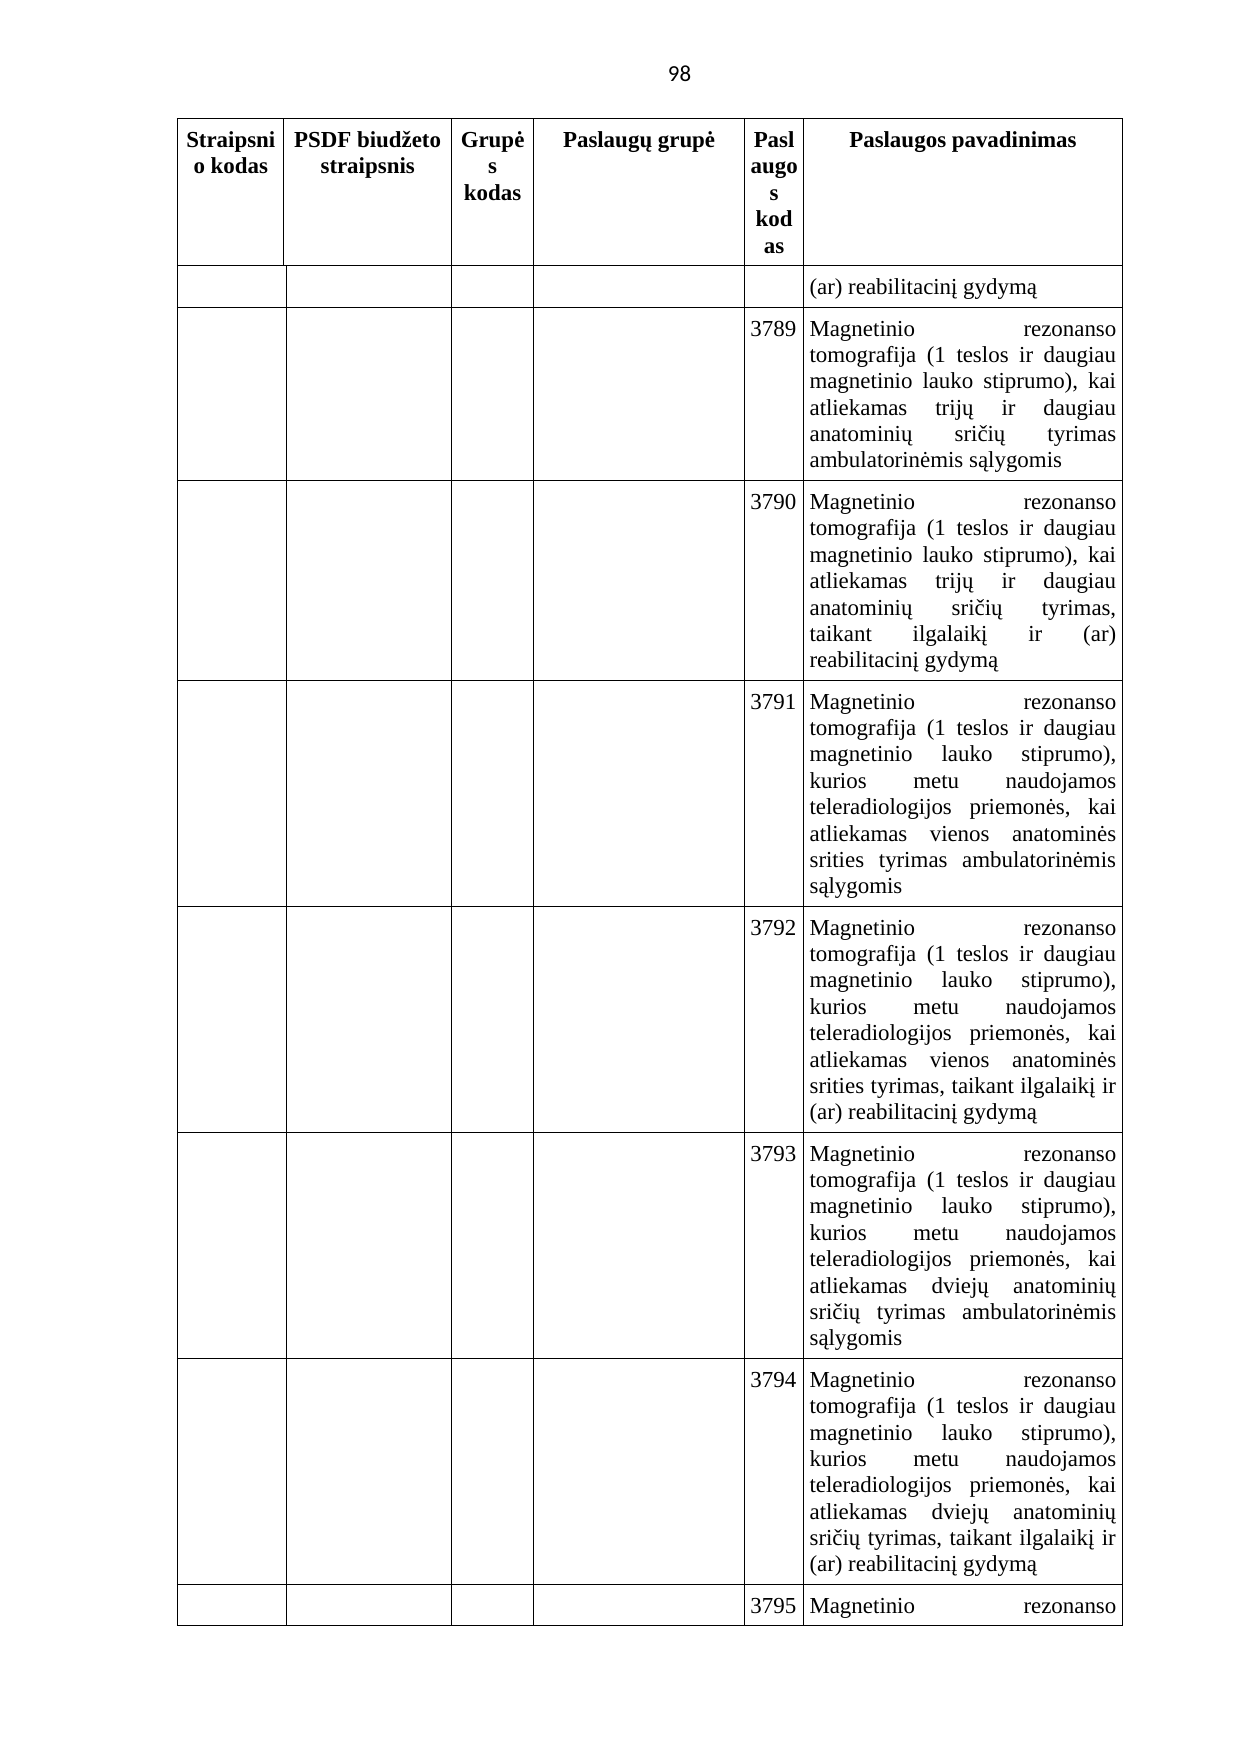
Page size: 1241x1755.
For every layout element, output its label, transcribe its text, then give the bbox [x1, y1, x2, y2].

table_cell [452, 1585, 533, 1625]
table_cell [287, 681, 451, 906]
table_cell 3794 [745, 1359, 803, 1584]
table_cell [178, 681, 286, 906]
table_cell 3792 [745, 907, 803, 1132]
table_cell [452, 266, 533, 307]
table_cell Magnetinio rezonanso tomografija (1 teslos ir daugiau magnetinio lauko stiprumo), kurios metu naudojamos teleradiologijos priemonės, kai atliekamas vienos anatominės srities tyrimas, taikant ilgalaikį ir (ar) reabilitacinį gydymą [804, 907, 1122, 1132]
table_cell [287, 1359, 451, 1584]
table_cell 3789 [745, 308, 803, 480]
table_cell [287, 1133, 451, 1358]
table_cell [178, 1585, 286, 1625]
table_cell [452, 308, 533, 480]
table_header Paslaugos pavadinimas [804, 119, 1122, 265]
table_cell Magnetinio rezonanso [804, 1585, 1122, 1625]
table_cell [178, 1133, 286, 1358]
table_cell [534, 308, 744, 480]
table_header Straipsnio kodas [178, 119, 283, 265]
table_cell Magnetinio rezonanso tomografija (1 teslos ir daugiau magnetinio lauko stiprumo), kurios metu naudojamos teleradiologijos priemonės, kai atliekamas dviejų anatominių sričių tyrimas, taikant ilgalaikį ir (ar) reabilitacinį gydymą [804, 1359, 1122, 1584]
table_cell [452, 681, 533, 906]
table_cell 3791 [745, 681, 803, 906]
table_header Grupės kodas [452, 119, 533, 265]
table_cell [452, 1133, 533, 1358]
table_cell Magnetinio rezonanso tomografija (1 teslos ir daugiau magnetinio lauko stiprumo), kurios metu naudojamos teleradiologijos priemonės, kai atliekamas dviejų anatominių sričių tyrimas ambulatorinėmis sąlygomis [804, 1133, 1122, 1358]
table_cell [534, 1585, 744, 1625]
table_cell Magnetinio rezonanso tomografija (1 teslos ir daugiau magnetinio lauko stiprumo), kurios metu naudojamos teleradiologijos priemonės, kai atliekamas vienos anatominės srities tyrimas ambulatorinėmis sąlygomis [804, 681, 1122, 906]
table_cell Magnetinio rezonanso tomografija (1 teslos ir daugiau magnetinio lauko stiprumo), kai atliekamas trijų ir daugiau anatominių sričių tyrimas, taikant ilgalaikį ir (ar) reabilitacinį gydymą [804, 481, 1122, 680]
table_cell [452, 907, 533, 1132]
table_cell [452, 1359, 533, 1584]
table_cell [287, 266, 451, 307]
table_cell 3795 [745, 1585, 803, 1625]
table_cell [287, 481, 451, 680]
table_cell [534, 1359, 744, 1584]
table_cell [534, 266, 744, 307]
table_header Paslaugos kodas [745, 119, 803, 265]
table_cell [534, 681, 744, 906]
table_cell [178, 308, 286, 480]
table_cell [534, 907, 744, 1132]
table_cell [178, 481, 286, 680]
table_cell [287, 1585, 451, 1625]
table_cell [178, 266, 286, 307]
table_cell Magnetinio rezonanso tomografija (1 teslos ir daugiau magnetinio lauko stiprumo), kai atliekamas trijų ir daugiau anatominių sričių tyrimas ambulatorinėmis sąlygomis [804, 308, 1122, 480]
table_cell (ar) reabilitacinį gydymą [804, 266, 1122, 307]
table_cell [534, 1133, 744, 1358]
table_header Paslaugų grupė [534, 119, 744, 265]
table_cell [287, 907, 451, 1132]
table_cell [745, 266, 803, 307]
table_cell [534, 481, 744, 680]
table_cell [178, 1359, 286, 1584]
table_cell 3790 [745, 481, 803, 680]
table_cell [287, 308, 451, 480]
table_cell [452, 481, 533, 680]
table_header PSDF biudžeto straipsnis [284, 119, 451, 265]
table_cell [178, 907, 286, 1132]
table_cell 3793 [745, 1133, 803, 1358]
